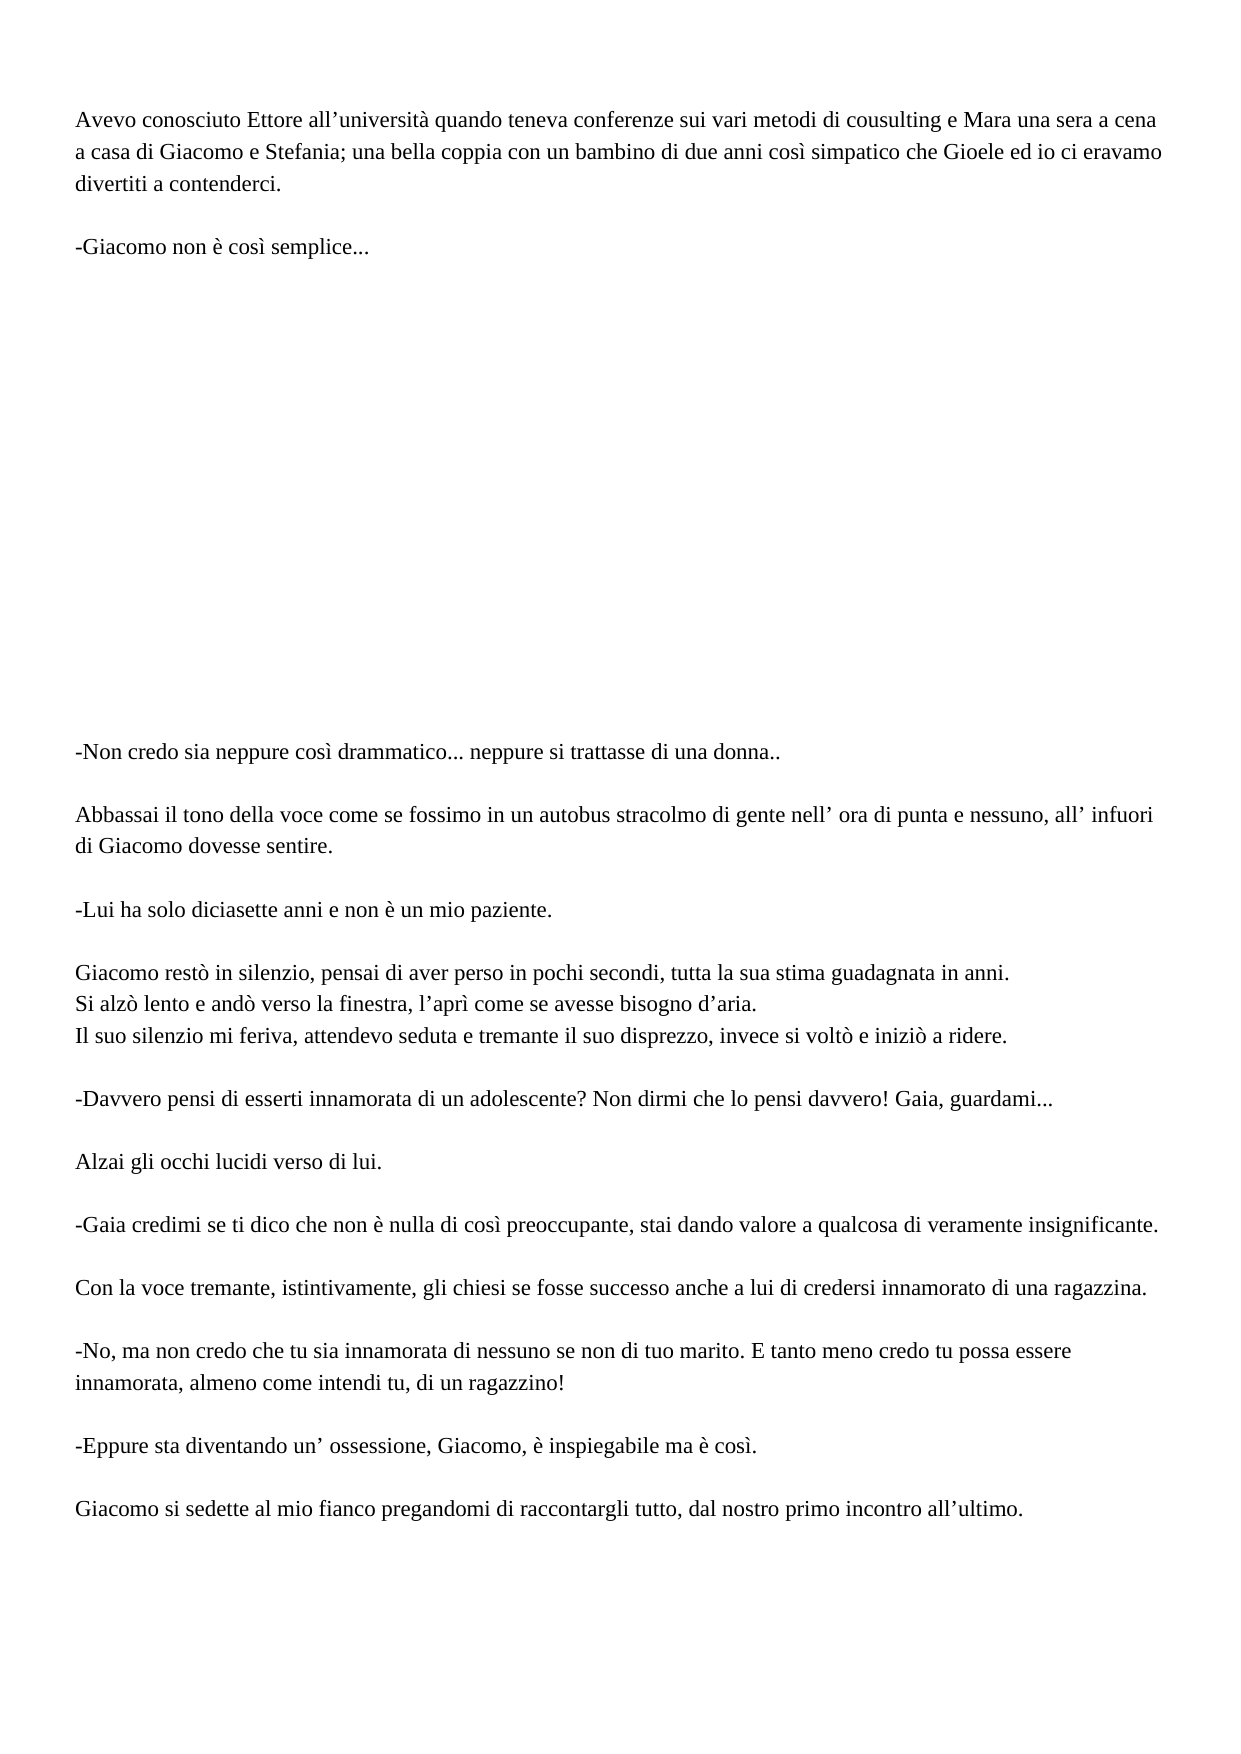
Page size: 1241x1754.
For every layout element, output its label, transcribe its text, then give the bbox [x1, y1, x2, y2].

text -Lui ha solo diciasette anni e non è un mio paziente. [75, 896, 1165, 922]
text -Eppure sta diventando un’ ossessione, Giacomo, è inspiegabile ma è così. [75, 1432, 1165, 1458]
text Con la voce tremante, istintivamente, gli chiesi se fosse successo anche a lui di credersi innamorato di una ragazzina. [75, 1274, 1165, 1301]
text Si alzò lento e andò verso la finestra, l’aprì come se avesse bisogno d’aria. [75, 990, 1165, 1017]
text Giacomo restò in silenzio, pensai di aver perso in pochi secondi, tutta la sua stima guadagnata in anni. [75, 959, 1165, 985]
text -No, ma non credo che tu sia innamorata di nessuno se non di tuo marito. E tanto meno credo tu possa essere innamorata, almeno come intendi tu, di un ragazzino! [75, 1337, 1165, 1395]
text Il suo silenzio mi feriva, attendevo seduta e tremante il suo disprezzo, invece si voltò e iniziò a ridere. [75, 1022, 1165, 1048]
text -Davvero pensi di esserti innamorata di un adolescente? Non dirmi che lo pensi davvero! Gaia, guardami... [75, 1085, 1165, 1111]
text Abbassai il tono della voce come se fossimo in un autobus stracolmo di gente nell’ ora di punta e nessuno, all’ infuori di Giacomo dovesse sentire. [75, 801, 1165, 859]
text -Giacomo non è così semplice... [75, 233, 1165, 259]
text Avevo conosciuto Ettore all’università quando teneva conferenze sui vari metodi di cousulting e Mara una sera a cena a casa di Giacomo e Stefania; una bella coppia con un bambino di due anni così simpatico che Gioele ed io ci eravamo divertiti a contenderci. [75, 107, 1165, 196]
text -Gaia credimi se ti dico che non è nulla di così preoccupante, stai dando valore a qualcosa di veramente insignificante. [75, 1211, 1165, 1238]
text -Non credo sia neppure così drammatico... neppure si trattasse di una donna.. [75, 738, 1165, 764]
text Giacomo si sedette al mio fianco pregandomi di raccontargli tutto, dal nostro primo incontro all’ultimo. [75, 1495, 1165, 1522]
text Alzai gli occhi lucidi verso di lui. [75, 1148, 1165, 1174]
